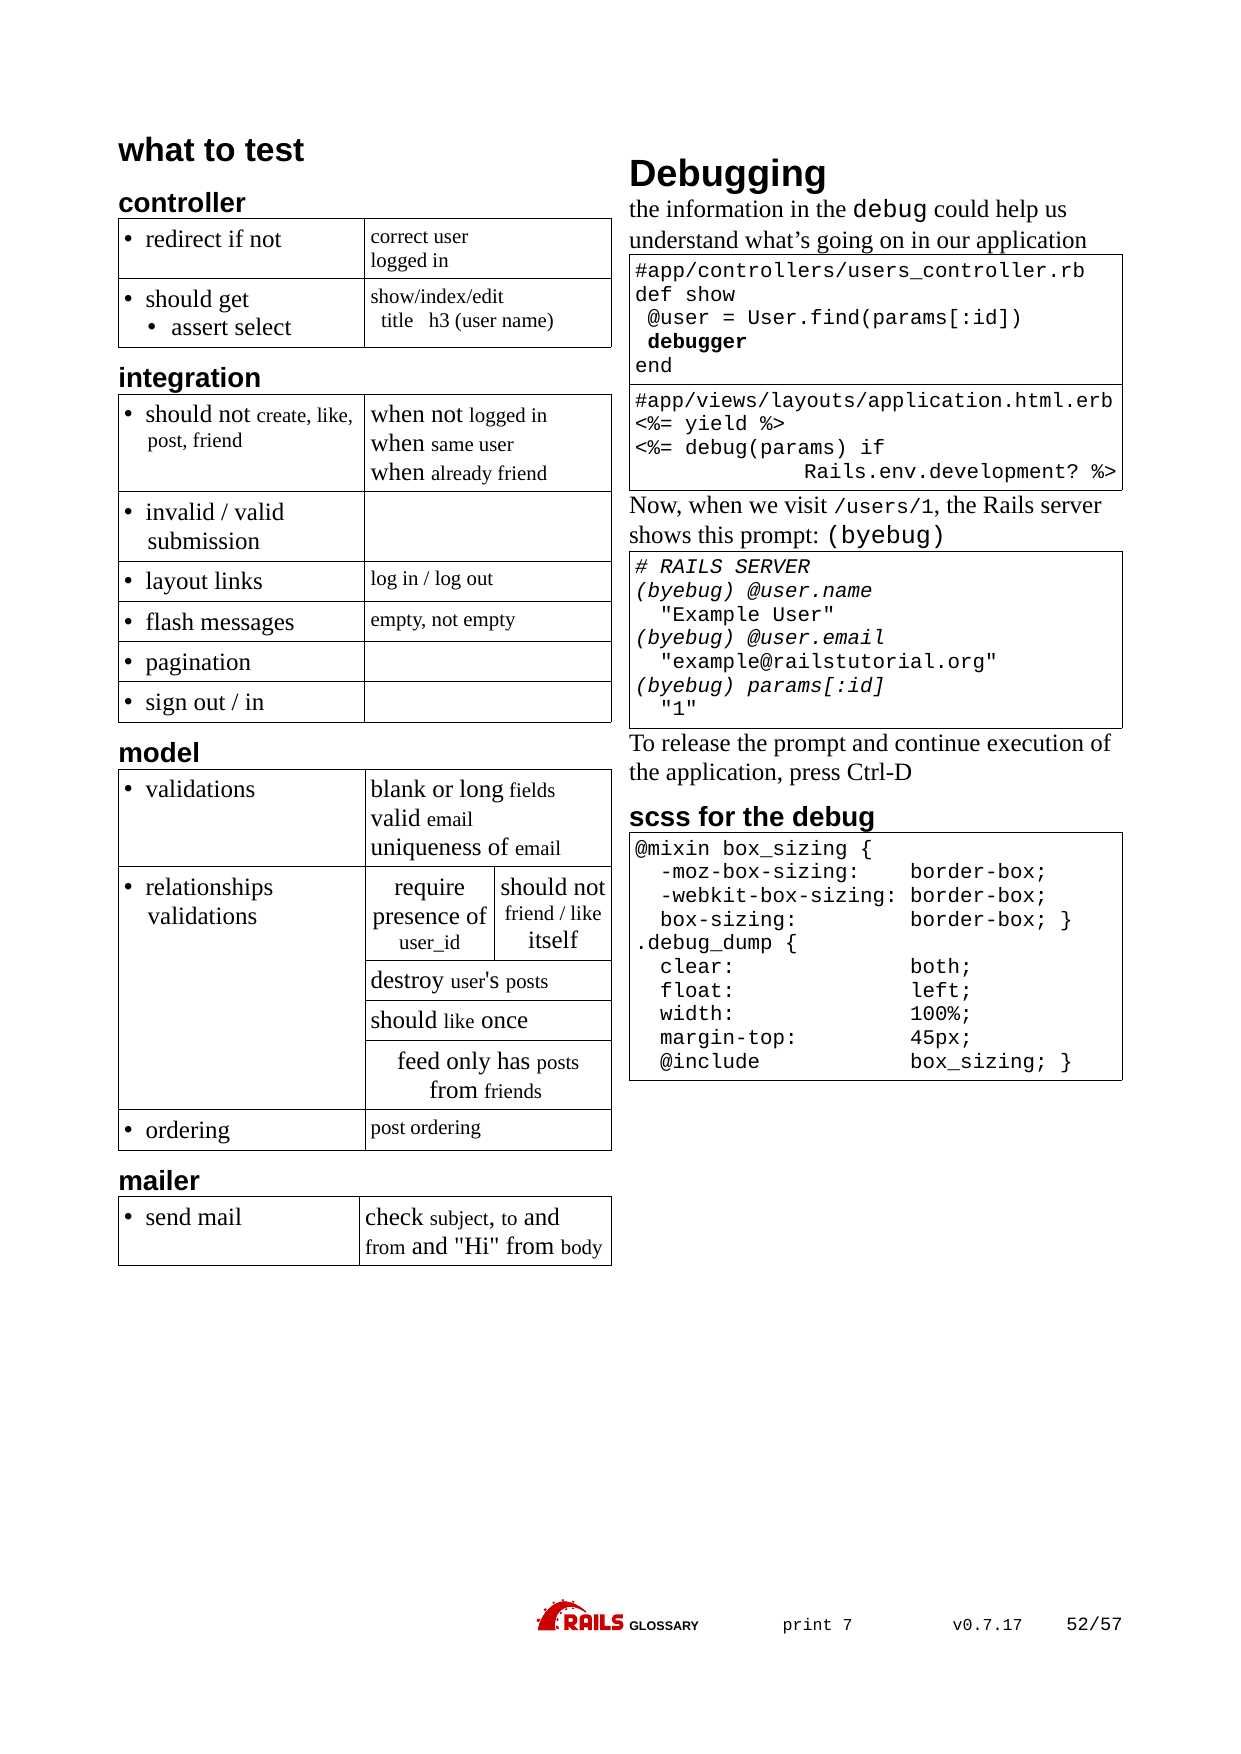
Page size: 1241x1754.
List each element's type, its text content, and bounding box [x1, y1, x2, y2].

table_header validations [119, 770, 365, 866]
table_cell layout links [119, 562, 364, 601]
table_cell ordering [119, 1110, 365, 1149]
text To release the prompt and continue execution of the application, press Ctrl-D [629, 729, 1122, 785]
subtitle scss for the debug [629, 800, 1122, 832]
table_cell should get assert select [119, 279, 364, 347]
table_cell feed only has posts from friends [366, 1041, 611, 1109]
subtitle integration [118, 362, 611, 394]
table_cell empty, not empty [365, 602, 611, 641]
table_cell flash messages [119, 602, 364, 641]
subtitle what to test [118, 130, 611, 168]
table_cell #app/views/layouts/application.html.erb <%= yield %> <%= debug(params) if Rails.env.development? %> [630, 385, 1122, 490]
table_header # RAILS SERVER (byebug) @user.name "Example User" (byebug) @user.email "example@railstutorial.org" (byebug) params[:id] "1" [630, 552, 1122, 728]
table_header when not logged in when same user when already friend [365, 395, 611, 491]
subtitle mailer [118, 1164, 611, 1196]
table_header @mixin box_sizing { -moz-box-sizing: border-box; -webkit-box-sizing: border-box; box-sizing: border-box; } .debug_dump { clear: both; float: left; width: 100%; margin-top: 45px; @include box_sizing; } [630, 833, 1122, 1080]
table_cell should not friend / like itself [495, 867, 611, 959]
table_header #app/controllers/users_controller.rb def show @user = User.find(params[:id]) debugger end [630, 255, 1122, 384]
table_cell destroy user's posts [366, 961, 611, 1000]
table_header send mail [119, 1197, 359, 1265]
table_header check subject, to and from and "Hi" from body [360, 1197, 611, 1265]
table_cell [365, 492, 611, 561]
subtitle model [118, 737, 611, 768]
table_cell show/index/edit title h3 (user name) [365, 279, 611, 347]
subtitle Debugging [629, 151, 1122, 194]
text Now, when we visit /users/1, the Rails server shows this prompt: (byebug) [629, 491, 1122, 551]
table_cell post ordering [366, 1110, 611, 1149]
table_cell should like once [366, 1001, 611, 1040]
table_header blank or long fields valid email uniqueness of email [366, 770, 611, 866]
table_cell pagination [119, 642, 364, 681]
table_header correct user logged in [365, 219, 611, 278]
table_cell require presence of user_id [366, 867, 494, 959]
table_cell invalid / valid submission [119, 492, 364, 561]
table_cell [365, 682, 611, 722]
table_header redirect if not [119, 219, 364, 278]
table_header should not create, like, post, friend [119, 395, 364, 491]
text the information in the debug could help us understand what’s going on in our application [629, 194, 1122, 254]
table_cell log in / log out [365, 562, 611, 601]
table_cell relationships validations [119, 867, 365, 1109]
table_cell [365, 642, 611, 681]
table_cell sign out / in [119, 682, 364, 722]
subtitle controller [118, 186, 611, 218]
